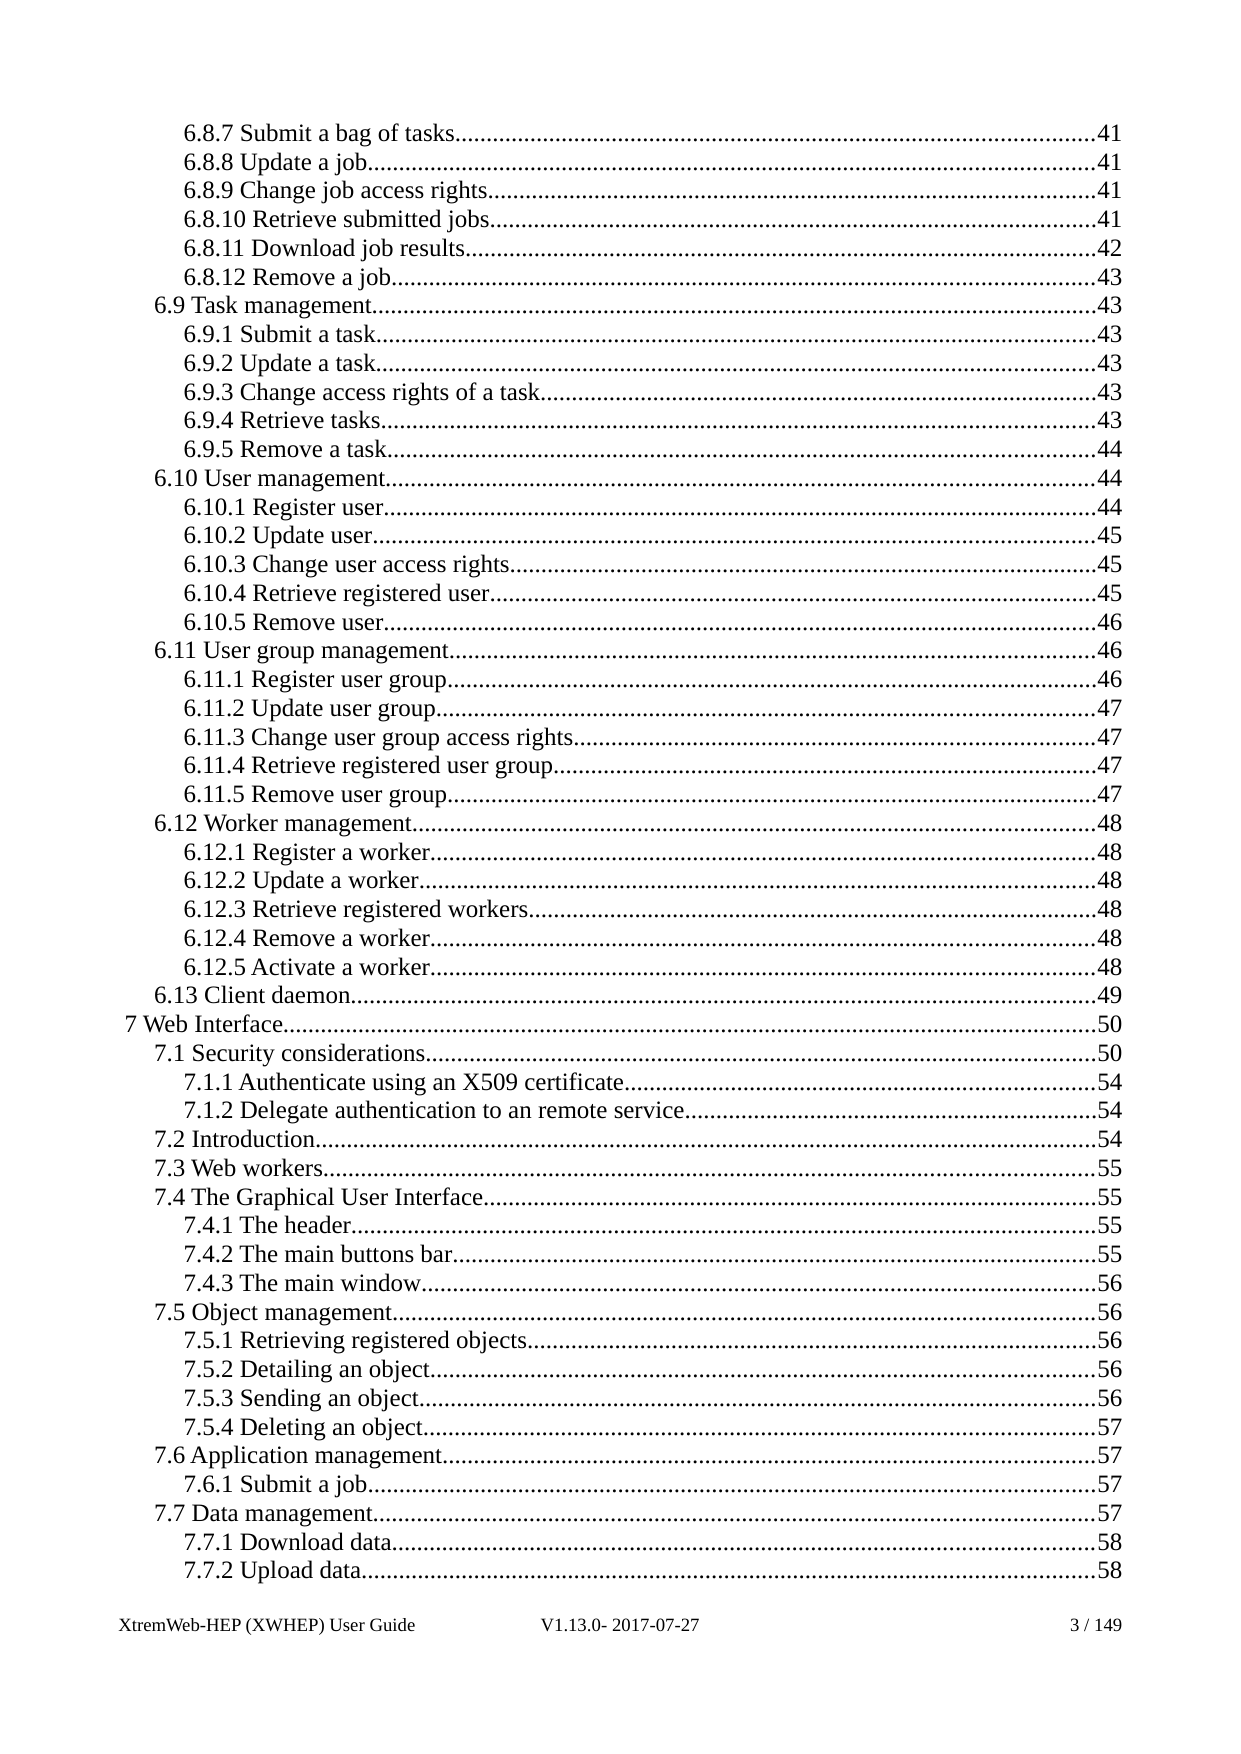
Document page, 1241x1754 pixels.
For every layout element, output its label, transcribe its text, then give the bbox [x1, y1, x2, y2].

text 6.12.3 Retrieve registered workers 48 [177, 894, 1122, 923]
text 7.4.3 The main window 56 [177, 1268, 1122, 1297]
text 7.2 Introduction 54 [148, 1124, 1122, 1153]
text 7.1.1 Authenticate using an X509 certificate 54 [177, 1067, 1122, 1096]
text 6.10.1 Register user 44 [177, 492, 1122, 521]
text 6.9.5 Remove a task 44 [177, 434, 1122, 463]
text 7.5 Object management 56 [148, 1297, 1122, 1326]
text 7.7.2 Upload data 58 [177, 1556, 1122, 1584]
text 6.9.1 Submit a task 43 [177, 319, 1122, 348]
text 6.11 User group management 46 [148, 636, 1122, 664]
text 6.12.2 Update a worker 48 [177, 866, 1122, 894]
text 7.4.2 The main buttons bar 55 [177, 1239, 1122, 1268]
text 7.4 The Graphical User Interface 55 [148, 1182, 1122, 1211]
text 6.12.5 Activate a worker 48 [177, 952, 1122, 981]
text 6.12 Worker management 48 [148, 808, 1122, 837]
text 7.5.4 Deleting an object 57 [177, 1412, 1122, 1441]
text 6.8.8 Update a job 41 [177, 147, 1122, 176]
text 7.5.3 Sending an object 56 [177, 1383, 1122, 1412]
text 7.5.2 Detailing an object 56 [177, 1354, 1122, 1383]
text 6.11.3 Change user group access rights 47 [177, 722, 1122, 751]
text 7.7 Data management 57 [148, 1498, 1122, 1527]
text 6.12.1 Register a worker 48 [177, 837, 1122, 866]
text 6.11.1 Register user group 46 [177, 664, 1122, 693]
text 6.8.12 Remove a job 43 [177, 262, 1122, 291]
text 6.10.5 Remove user 46 [177, 607, 1122, 636]
text 6.8.11 Download job results 42 [177, 233, 1122, 262]
text 6.9.3 Change access rights of a task 43 [177, 377, 1122, 406]
text 7.6 Application management 57 [148, 1441, 1122, 1469]
text 6.12.4 Remove a worker 48 [177, 923, 1122, 952]
text 6.11.5 Remove user group 47 [177, 779, 1122, 808]
text 7.5.1 Retrieving registered objects 56 [177, 1326, 1122, 1354]
text 7.7.1 Download data 58 [177, 1527, 1122, 1556]
text 7 Web Interface 50 [118, 1009, 1122, 1038]
text 6.13 Client daemon 49 [148, 981, 1122, 1009]
text 6.10.2 Update user 45 [177, 521, 1122, 549]
text 7.1.2 Delegate authentication to an remote service 54 [177, 1096, 1122, 1124]
text 6.10.4 Retrieve registered user 45 [177, 578, 1122, 607]
text 7.1 Security considerations 50 [148, 1038, 1122, 1067]
text 7.3 Web workers 55 [148, 1153, 1122, 1182]
text 6.11.2 Update user group 47 [177, 693, 1122, 722]
text 7.4.1 The header 55 [177, 1211, 1122, 1239]
text 6.10 User management 44 [148, 463, 1122, 492]
text 6.8.10 Retrieve submitted jobs 41 [177, 204, 1122, 233]
text 6.9.4 Retrieve tasks 43 [177, 406, 1122, 434]
text 7.6.1 Submit a job 57 [177, 1469, 1122, 1498]
text 6.11.4 Retrieve registered user group 47 [177, 751, 1122, 779]
text 6.8.7 Submit a bag of tasks 41 [177, 118, 1122, 147]
text 6.8.9 Change job access rights 41 [177, 176, 1122, 204]
text 6.9 Task management 43 [148, 291, 1122, 319]
text 6.10.3 Change user access rights 45 [177, 549, 1122, 578]
text 6.9.2 Update a task 43 [177, 348, 1122, 377]
